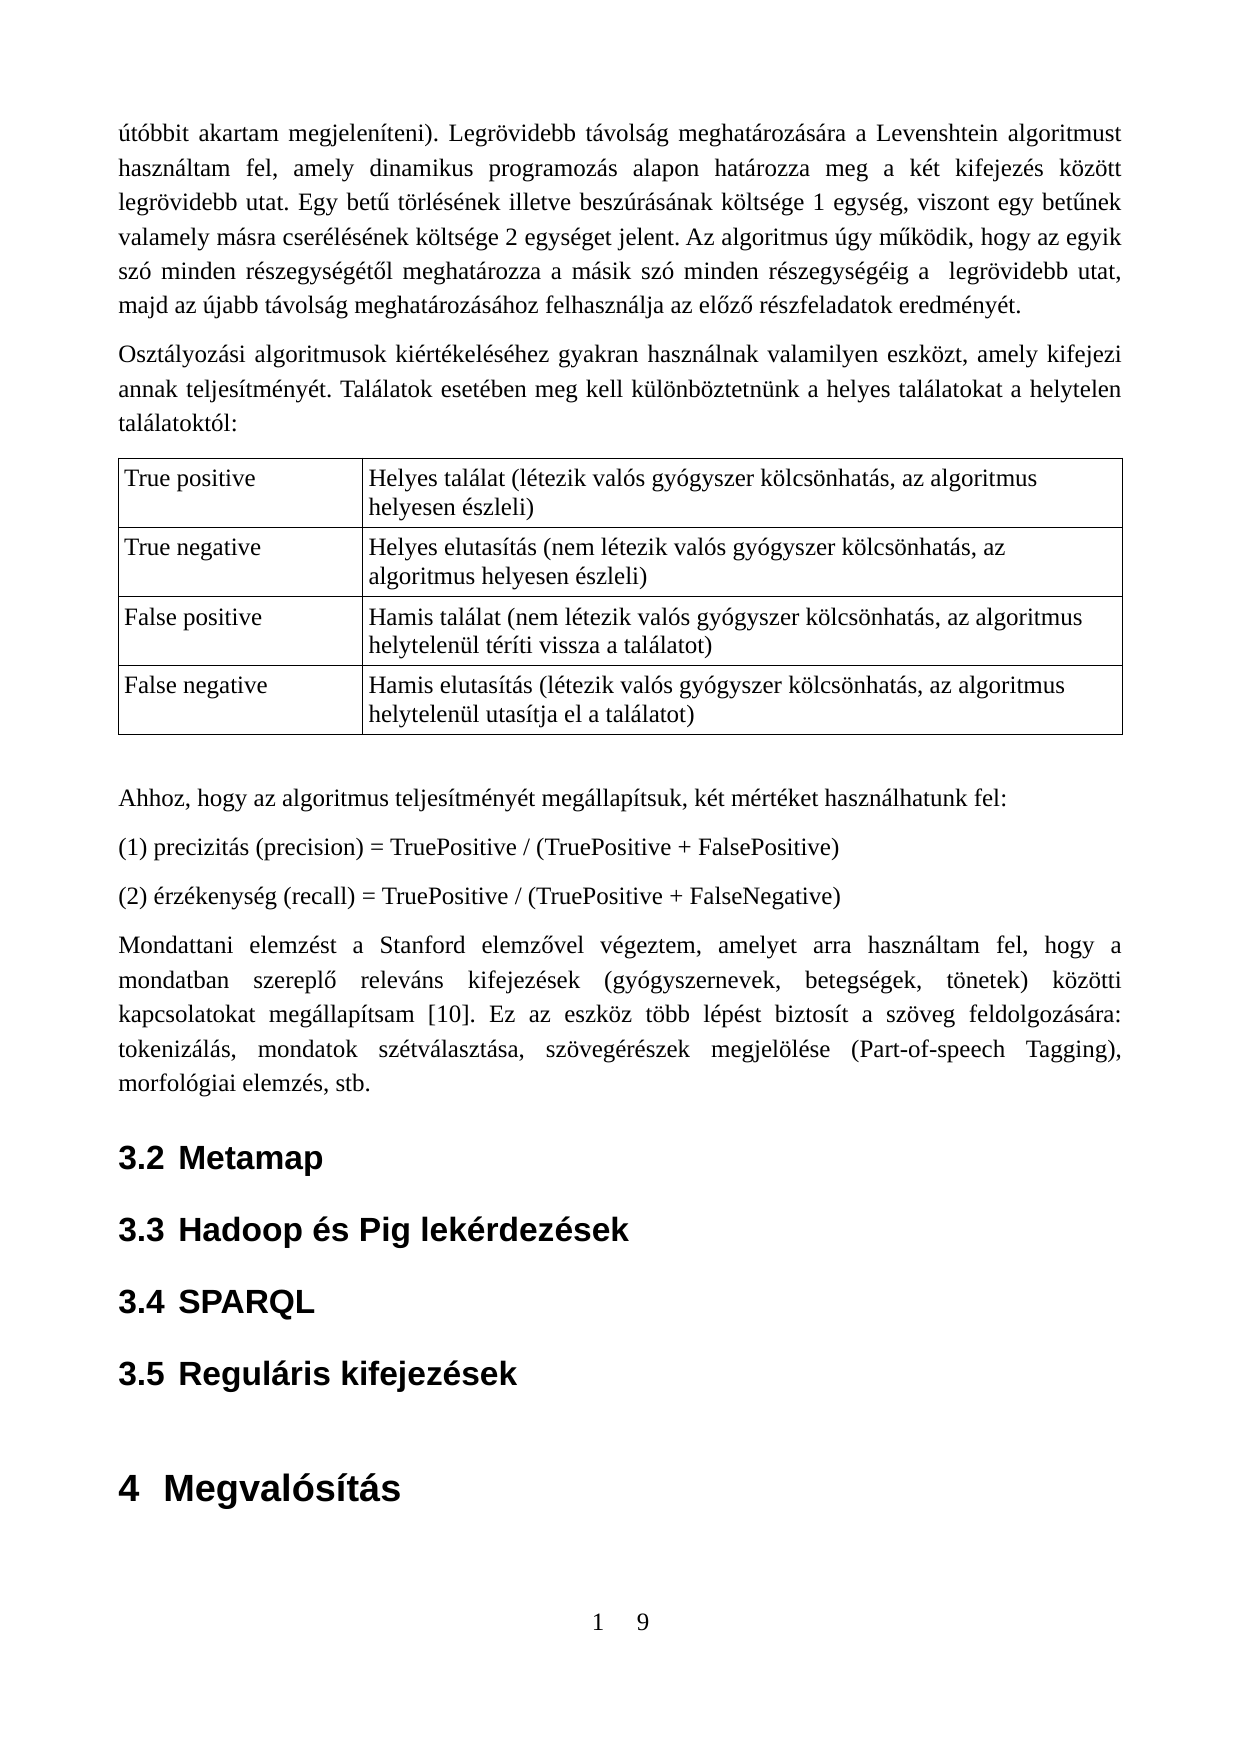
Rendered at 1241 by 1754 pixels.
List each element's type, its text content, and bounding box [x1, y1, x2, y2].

subtitle Reguláris kifejezések [118, 1354, 1122, 1393]
table_cell False positive [119, 597, 362, 665]
subtitle Ahhoz, hogy az algoritmus teljesítményét megállapítsuk, két mértéket használhatunk fel: [118, 783, 1122, 812]
subtitle Mondattani elemzést a Stanford elemzővel végeztem, amelyet arra használtam fel, hogy a mondatban szereplő releváns kifejezések (gyógyszernevek, betegségek, tönetek) közötti kapcsolatokat megállapítsam [10]. Ez az eszköz több lépést biztosít a szöveg feldolgozására: tokenizálás, mondatok szétválasztása, szövegérészek megjelölése (Part-of-speech Tagging), morfológiai elemzés, stb. [118, 930, 1122, 1097]
subtitle Hadoop és Pig lekérdezések [118, 1210, 1122, 1249]
subtitle Osztályozási algoritmusok kiértékeléséhez gyakran használnak valamilyen eszközt, amely kifejezi annak teljesítményét. Találatok esetében meg kell különböztetnünk a helyes találatokat a helytelen találatoktól: [118, 339, 1122, 437]
subtitle útóbbit akartam megjeleníteni). Legrövidebb távolság meghatározására a Levenshtein algoritmust használtam fel, amely dinamikus programozás alapon határozza meg a két kifejezés között legrövidebb utat. Egy betű törlésének illetve beszúrásának költsége 1 egység, viszont egy betűnek valamely másra cserélésének költsége 2 egységet jelent. Az algoritmus úgy működik, hogy az egyik szó minden részegységétől meghatározza a másik szó minden részegységéig a legrövidebb utat, majd az újabb távolság meghatározásához felhasználja az előző részfeladatok eredményét. [118, 118, 1122, 319]
subtitle Metamap [118, 1138, 1122, 1177]
table_cell Hamis elutasítás (létezik valós gyógyszer kölcsönhatás, az algoritmus helytelenül utasítja el a találatot) [363, 666, 1122, 734]
table_header True positive [119, 459, 362, 527]
table_cell Helyes elutasítás (nem létezik valós gyógyszer kölcsönhatás, az algoritmus helyesen észleli) [363, 528, 1122, 596]
table_header Helyes találat (létezik valós gyógyszer kölcsönhatás, az algoritmus helyesen észleli) [363, 459, 1122, 527]
subtitle (2) érzékenység (recall) = TruePositive / (TruePositive + FalseNegative) [118, 881, 1122, 910]
table_cell Hamis találat (nem létezik valós gyógyszer kölcsönhatás, az algoritmus helytelenül téríti vissza a találatot) [363, 597, 1122, 665]
subtitle Megvalósítás [118, 1466, 1122, 1510]
table_cell True negative [119, 528, 362, 596]
subtitle SPARQL [118, 1282, 1122, 1321]
table_cell False negative [119, 666, 362, 734]
subtitle (1) precizitás (precision) = TruePositive / (TruePositive + FalsePositive) [118, 832, 1122, 861]
